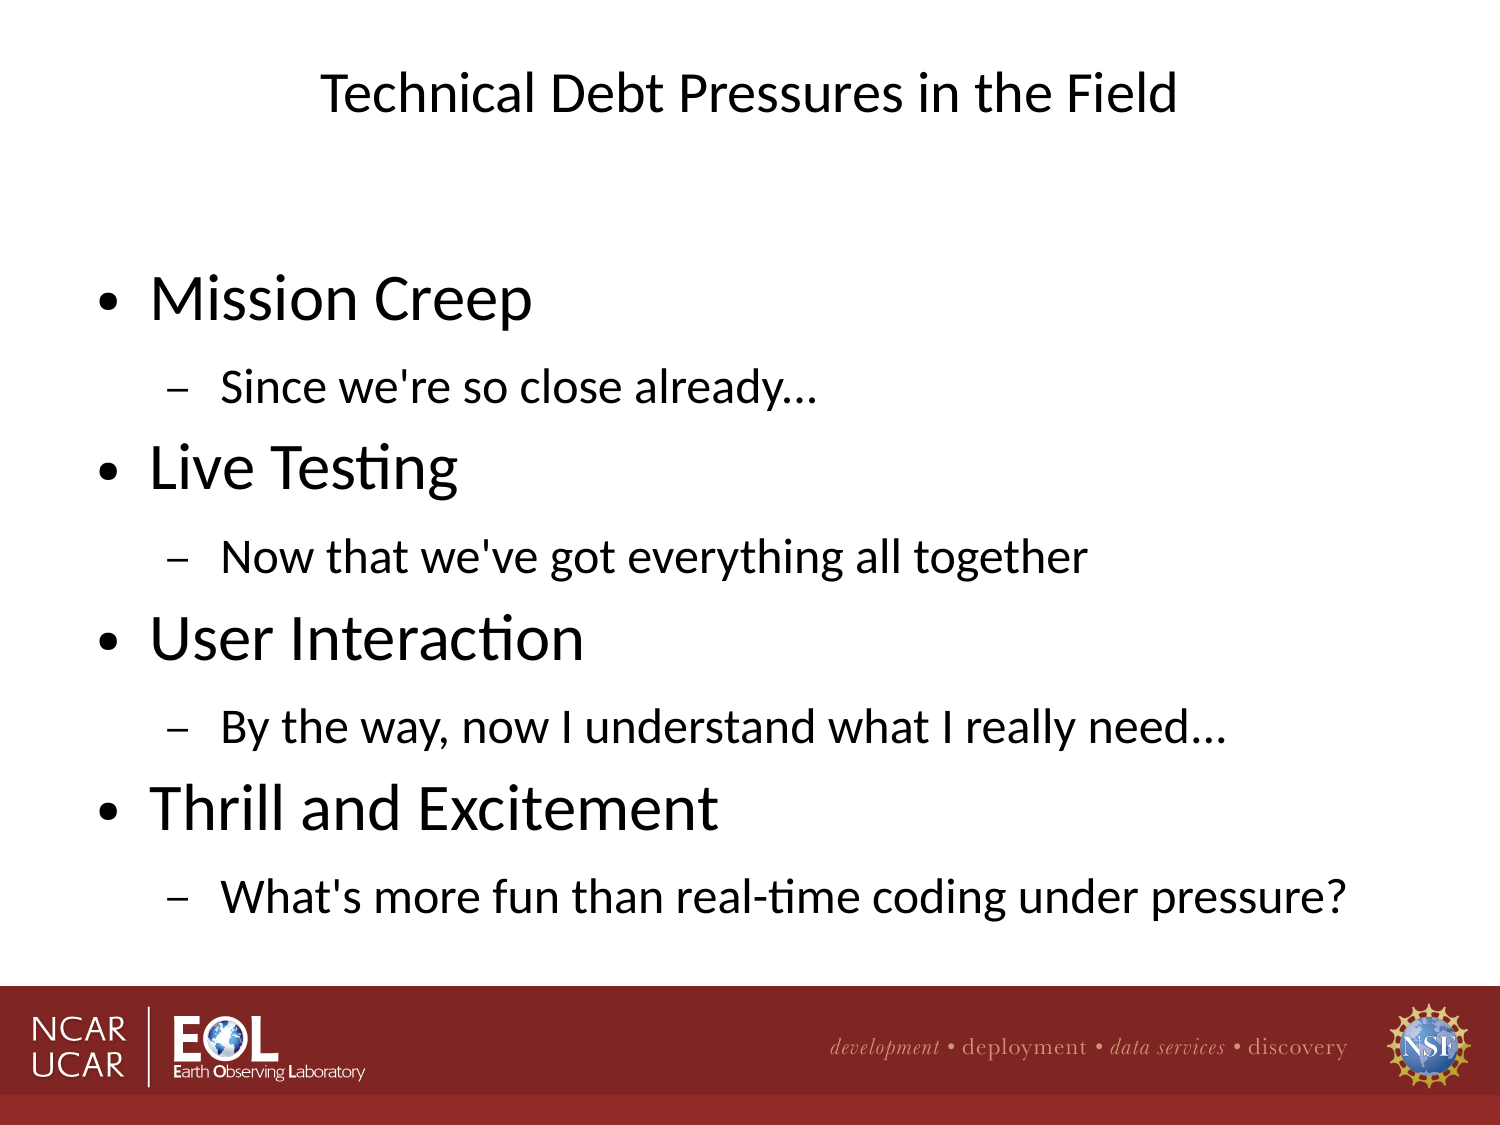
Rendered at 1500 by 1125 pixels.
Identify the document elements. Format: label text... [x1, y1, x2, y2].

title Technical Debt Pressures in the Field [75, 45, 1425, 150]
picture [0, 986, 1500, 1125]
list Mission Creep Since we're so close already... Live Testing Now that we've got everything all together User Interaction By the way, now I understand what I really need... Thrill and Excitement What's more fun than real-time coding under pressure? [78, 270, 1429, 959]
